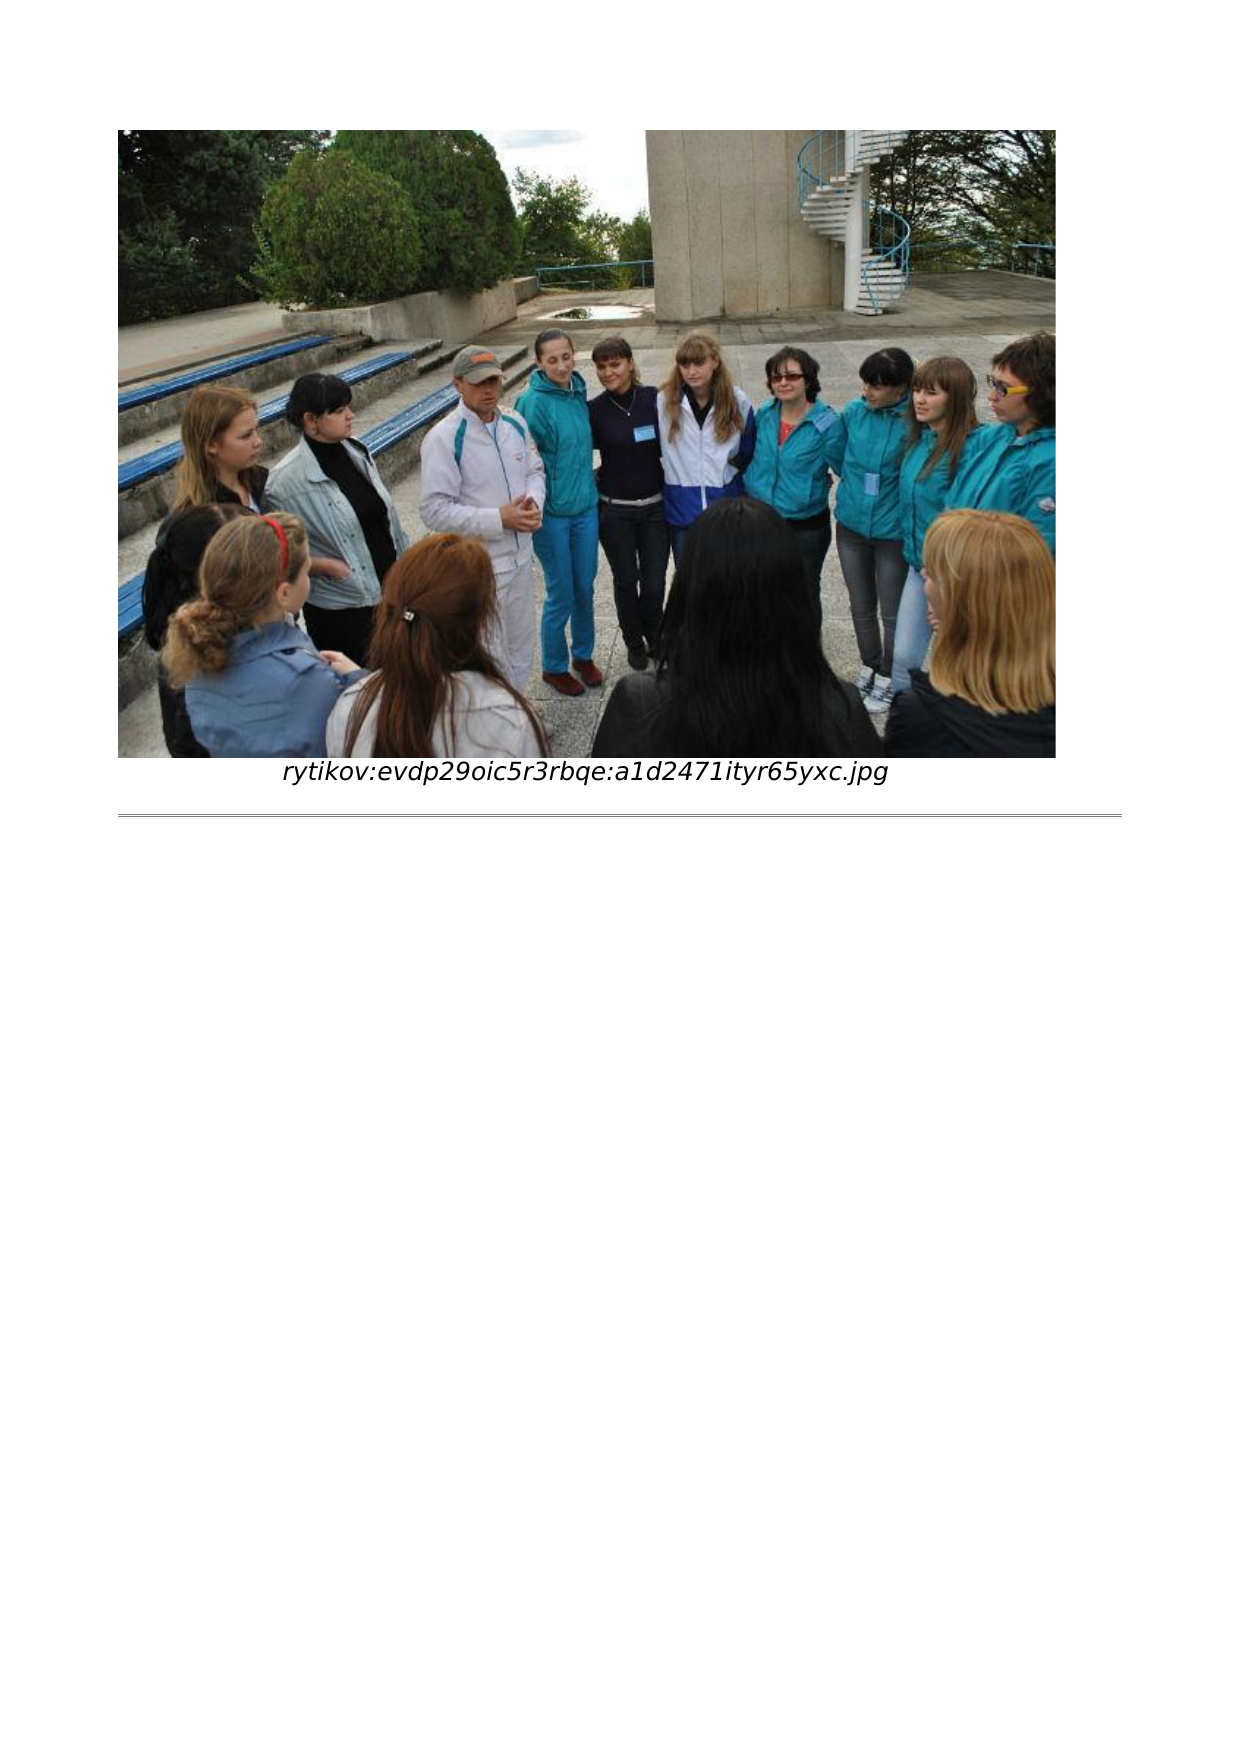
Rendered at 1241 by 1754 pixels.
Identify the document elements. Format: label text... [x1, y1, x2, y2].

picture [1025, 476, 1030, 485]
picture [118, 130, 1056, 758]
text rytikov:evdp29oic5r3rbqe:a1d2471ityr65yxc.jpg [118, 758, 1056, 787]
